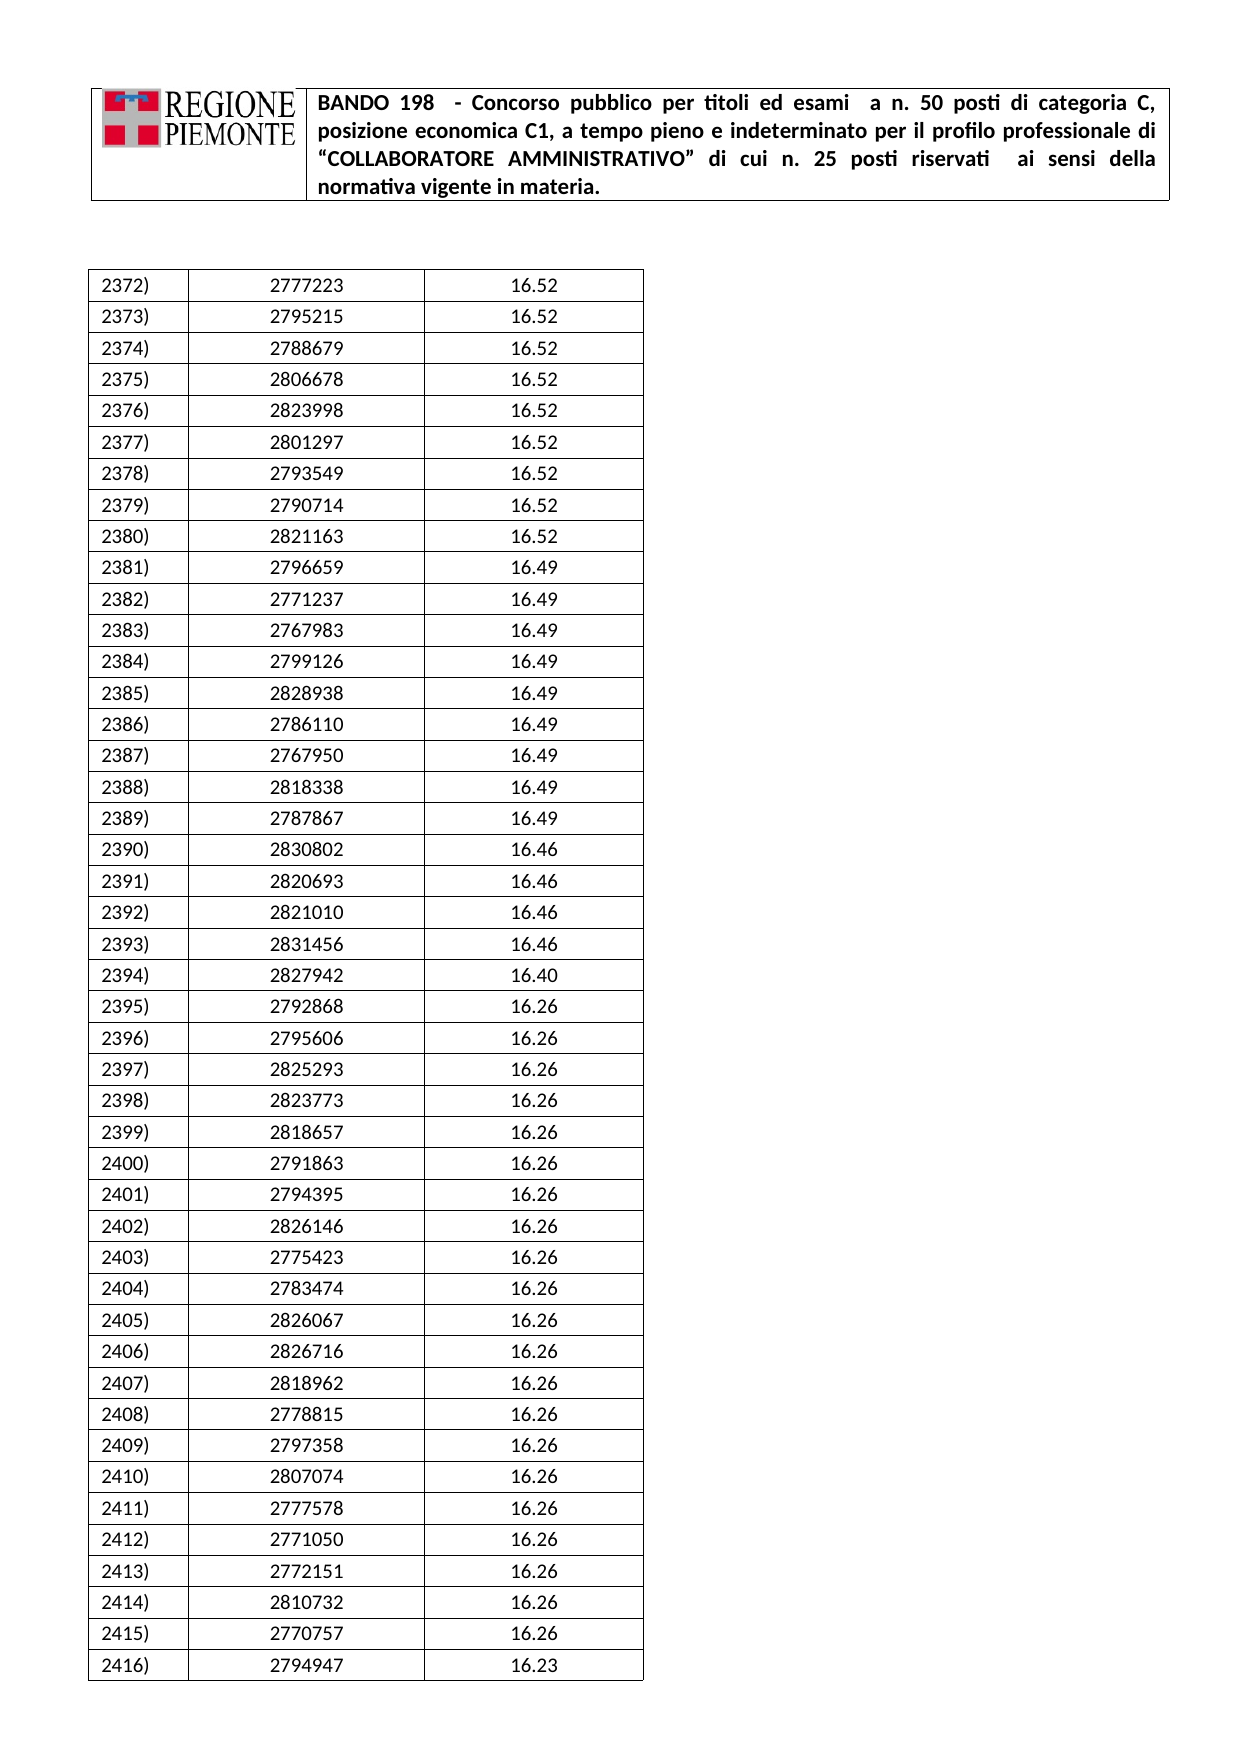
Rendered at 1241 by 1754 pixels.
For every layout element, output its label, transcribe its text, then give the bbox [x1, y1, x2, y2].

table_cell [89, 897, 188, 928]
table_cell [89, 866, 188, 896]
table_cell 16,26 [425, 1148, 643, 1178]
table_cell [89, 584, 188, 614]
table_cell 2818657 [189, 1117, 424, 1147]
table_cell 2806678 [189, 364, 424, 395]
table_cell 16,49 [425, 803, 643, 834]
table_cell 2794395 [189, 1180, 424, 1210]
table_cell 2792868 [189, 991, 424, 1022]
table_cell 2787867 [189, 803, 424, 834]
table_cell 16,49 [425, 741, 643, 771]
table_cell 2767983 [189, 615, 424, 646]
table_cell 2821163 [189, 521, 424, 551]
table_cell [89, 1305, 188, 1335]
table_cell [89, 615, 188, 646]
table_cell 2771050 [189, 1525, 424, 1555]
table_cell 16,26 [425, 1117, 643, 1147]
table_cell 16,26 [425, 1462, 643, 1492]
table_cell 16,26 [425, 1242, 643, 1273]
table_cell [89, 835, 188, 865]
table_cell [89, 1117, 188, 1147]
table_cell [89, 427, 188, 457]
table_cell 16,46 [425, 897, 643, 928]
table_cell 2826146 [189, 1211, 424, 1241]
table_cell 16,52 [425, 302, 643, 332]
table_cell [89, 396, 188, 426]
table_cell 2826067 [189, 1305, 424, 1335]
table_cell [89, 741, 188, 771]
table_cell 16,26 [425, 1525, 643, 1555]
table_cell [89, 1023, 188, 1053]
table_cell [89, 1336, 188, 1367]
table_cell 2777223 [189, 270, 424, 301]
table_cell 2826716 [189, 1336, 424, 1367]
table_cell 16,46 [425, 929, 643, 959]
table_cell [89, 1180, 188, 1210]
table_cell 2794947 [189, 1650, 424, 1680]
table_cell [89, 1211, 188, 1241]
table_cell 16,49 [425, 709, 643, 739]
table_cell [89, 1430, 188, 1461]
table_cell 2821010 [189, 897, 424, 928]
table_cell 2797358 [189, 1430, 424, 1461]
table_cell 16,26 [425, 1274, 643, 1304]
table_cell [89, 1368, 188, 1398]
table_cell [89, 1587, 188, 1617]
table_cell 16,49 [425, 678, 643, 708]
table_cell 2831456 [189, 929, 424, 959]
table_cell 16,26 [425, 1211, 643, 1241]
table_cell [89, 552, 188, 583]
table_cell 2810732 [189, 1587, 424, 1617]
table_cell [89, 1242, 188, 1273]
table_cell 2825293 [189, 1054, 424, 1084]
table_cell [89, 991, 188, 1022]
table_cell 2778815 [189, 1399, 424, 1429]
table_cell 16,52 [425, 521, 643, 551]
table_cell 2827942 [189, 960, 424, 990]
table_cell [89, 709, 188, 739]
table_cell 16,26 [425, 1399, 643, 1429]
table_cell [89, 1525, 188, 1555]
table_cell 16,26 [425, 1305, 643, 1335]
table_cell [89, 1399, 188, 1429]
table_cell 2795606 [189, 1023, 424, 1053]
table_cell [89, 1086, 188, 1116]
table_cell [89, 1619, 188, 1649]
table_cell 2828938 [189, 678, 424, 708]
table_cell [89, 1054, 188, 1084]
table_cell 16,40 [425, 960, 643, 990]
table_cell 16,26 [425, 1587, 643, 1617]
table_cell 16,52 [425, 396, 643, 426]
table_cell [89, 364, 188, 395]
table_cell 2799126 [189, 647, 424, 677]
table_cell [89, 929, 188, 959]
table_cell 16,26 [425, 1023, 643, 1053]
table_cell 2795215 [189, 302, 424, 332]
table_cell [89, 1462, 188, 1492]
table_cell 16,52 [425, 490, 643, 520]
table_cell [89, 270, 188, 301]
table_cell [89, 960, 188, 990]
table_cell 16,26 [425, 1086, 643, 1116]
table_cell [89, 1493, 188, 1523]
table_cell 16,49 [425, 615, 643, 646]
table_cell 2772151 [189, 1556, 424, 1586]
table_cell 2770757 [189, 1619, 424, 1649]
table_cell 16,52 [425, 270, 643, 301]
table_cell 2791863 [189, 1148, 424, 1178]
table_cell 16,46 [425, 866, 643, 896]
table_cell 2775423 [189, 1242, 424, 1273]
table_cell 16,23 [425, 1650, 643, 1680]
table_cell 16,49 [425, 584, 643, 614]
table_cell [89, 772, 188, 802]
table_cell 16,49 [425, 552, 643, 583]
table_cell [89, 1274, 188, 1304]
table_cell 16,26 [425, 1430, 643, 1461]
table_cell 2801297 [189, 427, 424, 457]
table_cell 16,26 [425, 1368, 643, 1398]
table_cell 16,26 [425, 1180, 643, 1210]
table_cell 2807074 [189, 1462, 424, 1492]
table_cell 2793549 [189, 459, 424, 489]
table_cell 2823773 [189, 1086, 424, 1116]
table_cell 16,26 [425, 1493, 643, 1523]
table_cell 2830802 [189, 835, 424, 865]
table_cell [89, 803, 188, 834]
table_cell 16,26 [425, 1556, 643, 1586]
table_cell 2823998 [189, 396, 424, 426]
table_cell [89, 302, 188, 332]
table_cell [89, 333, 188, 363]
table_cell 2777578 [189, 1493, 424, 1523]
table_cell 16,26 [425, 1054, 643, 1084]
table_cell 2783474 [189, 1274, 424, 1304]
table_cell 16,26 [425, 1619, 643, 1649]
table_cell 16,46 [425, 835, 643, 865]
table_cell [89, 678, 188, 708]
table_cell [89, 1148, 188, 1178]
table_cell 16,49 [425, 772, 643, 802]
picture [101, 87, 296, 148]
table_cell [89, 647, 188, 677]
table_cell [89, 1556, 188, 1586]
table_cell 2767950 [189, 741, 424, 771]
table_cell 2818338 [189, 772, 424, 802]
table_cell 16,49 [425, 647, 643, 677]
table_cell 2771237 [189, 584, 424, 614]
table_cell 2818962 [189, 1368, 424, 1398]
table_cell [89, 490, 188, 520]
table_cell 16,52 [425, 364, 643, 395]
table_cell 16,52 [425, 427, 643, 457]
table_cell [89, 1650, 188, 1680]
table_cell 16,26 [425, 1336, 643, 1367]
table_cell 16,52 [425, 459, 643, 489]
table_cell 16,26 [425, 991, 643, 1022]
table_cell 16,52 [425, 333, 643, 363]
table_cell 2796659 [189, 552, 424, 583]
table_cell 2786110 [189, 709, 424, 739]
table_cell 2820693 [189, 866, 424, 896]
table_cell [89, 459, 188, 489]
table_cell 2790714 [189, 490, 424, 520]
table_cell 2788679 [189, 333, 424, 363]
table_cell [89, 521, 188, 551]
